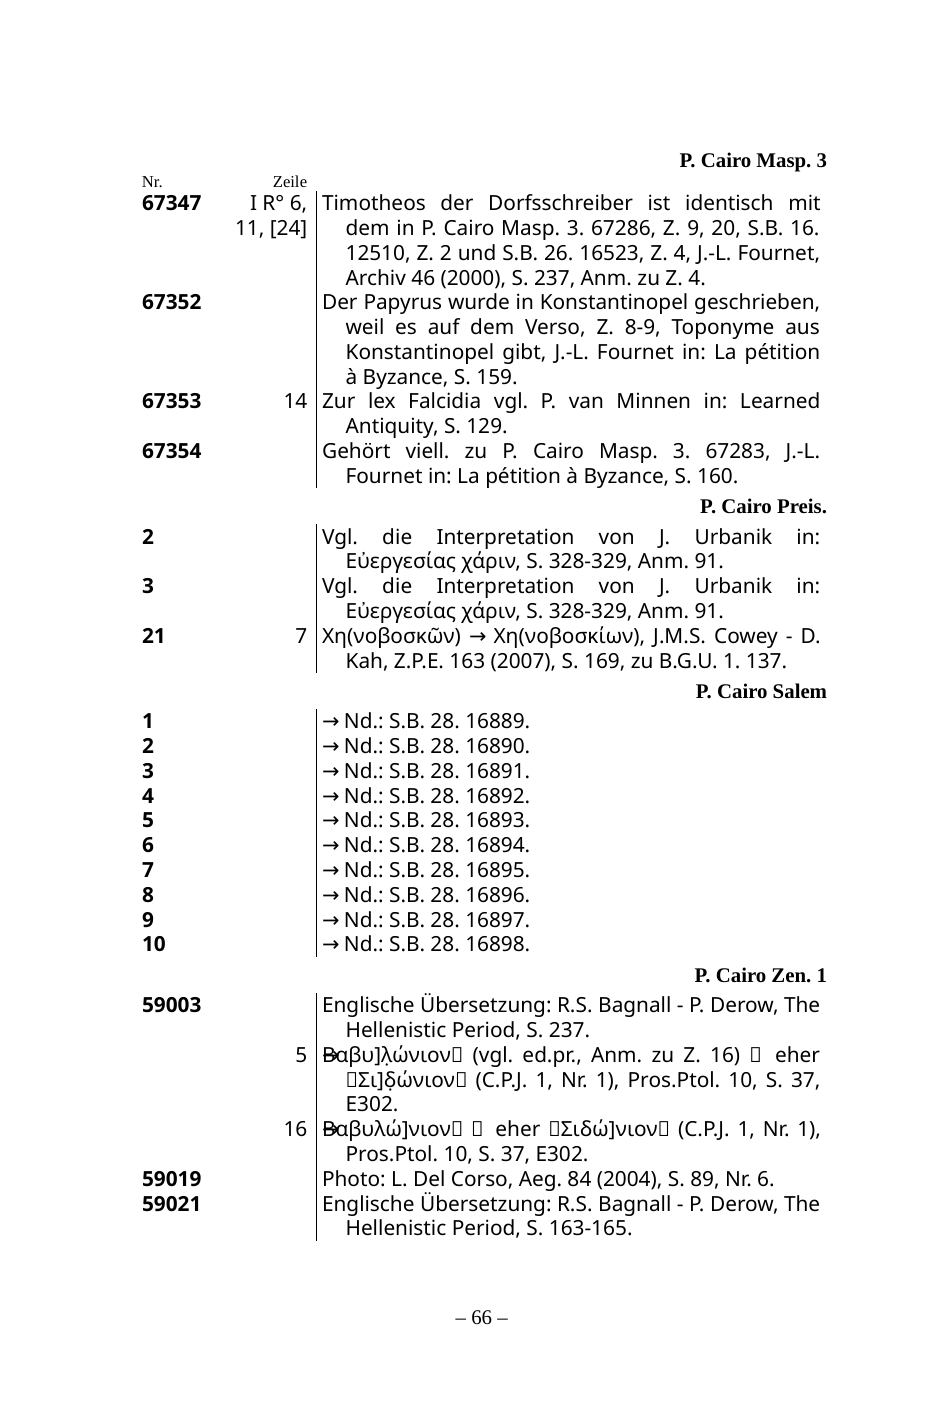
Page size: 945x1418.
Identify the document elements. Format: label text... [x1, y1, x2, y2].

subtitle P. Cairo Preis. [136, 494, 827, 518]
table_cell 59019 [136, 1166, 316, 1191]
table_cell → Nd.: S.B. 28. 16896. [317, 883, 827, 907]
table_cell Englische Übersetzung: R.S. Bagnall - P. Derow, The Hellenistic Period, S. 163-165. [317, 1191, 827, 1241]
subtitle P. Cairo Zen. 1 [136, 963, 827, 987]
table_cell 67352 [136, 290, 316, 389]
table_cell 59021 [136, 1191, 316, 1241]
table_cell Βαβυλώ]νιον → eher Σιδώ]νιον (C.P.J. 1, Nr. 1), Pros.Ptol. 10, S. 37, E302. [317, 1117, 827, 1166]
table_cell Zur lex Falcidia vgl. P. van Minnen in: Learned Antiquity, S. 129. [317, 389, 827, 439]
table_cell 21 [136, 624, 224, 673]
table_cell 6 [136, 833, 316, 858]
table_cell → Nd.: S.B. 28. 16893. [317, 808, 827, 833]
table_cell → Nd.: S.B. 28. 16895. [317, 858, 827, 882]
table_cell 5 [136, 1043, 316, 1117]
table_header 2 [136, 524, 316, 574]
table_cell 67347 [136, 191, 224, 290]
table_header 59003 [136, 993, 316, 1042]
table_cell → Nd.: S.B. 28. 16892. [317, 783, 827, 808]
table_cell Χη(νοβοσκῶν) → Χη(νοβοσκίων), J.M.S. Cowey - D. Kah, Z.P.E. 163 (2007), S. 169, zu B.G.U. 1. 137. [317, 624, 827, 673]
table_header 1 [136, 709, 316, 734]
table_header → Nd.: S.B. 28. 16889. [317, 709, 827, 734]
table_cell → Nd.: S.B. 28. 16894. [317, 833, 827, 858]
table_cell 4 [136, 783, 316, 808]
table_cell 3 [136, 574, 316, 623]
table_cell 67354 [136, 439, 316, 488]
table_cell 2 [136, 734, 316, 758]
table_cell 3 [136, 759, 316, 783]
table_cell Vgl. die Interpretation von J. Urbanik in: Εὐεργεσίας χάριν, S. 328-329, Anm. 91. [317, 574, 827, 623]
table_cell → Nd.: S.B. 28. 16890. [317, 734, 827, 758]
table_cell → Nd.: S.B. 28. 16897. [317, 907, 827, 932]
table_cell Der Papyrus wurde in Konstantinopel geschrieben, weil es auf dem Verso, Z. 8-9, Toponyme aus Konstantinopel gibt, J.-L. Fournet in: La pétition à Byzance, S. 159. [317, 290, 827, 389]
table_cell 16 [136, 1117, 316, 1166]
table_cell 67353 [136, 389, 224, 439]
table_header Englische Übersetzung: R.S. Bagnall - P. Derow, The Hellenistic Period, S. 237. [317, 993, 827, 1042]
table_header Vgl. die Interpretation von J. Urbanik in: Εὐεργεσίας χάριν, S. 328-329, Anm. 91. [317, 524, 827, 574]
table_cell 8 [136, 883, 316, 907]
table_cell 7 [224, 624, 316, 673]
table_cell Gehört viell. zu P. Cairo Masp. 3. 67283, J.-L. Fournet in: La pétition à Byzance, S. 160. [317, 439, 827, 488]
table_cell 14 [224, 389, 316, 439]
table_cell → Nd.: S.B. 28. 16891. [317, 759, 827, 783]
table_cell 9 [136, 907, 316, 932]
table_cell Timotheos der Dorfsschreiber ist identisch mit dem in P. Cairo Masp. 3. 67286, Z. 9, 20, S.B. 16. 12510, Z. 2 und S.B. 26. 16523, Z. 4, J.-L. Fournet, Archiv 46 (2000), S. 237, Anm. zu Z. 4. [317, 191, 827, 290]
table_cell 10 [136, 932, 316, 957]
table_cell → Nd.: S.B. 28. 16898. [317, 932, 827, 957]
table_cell I R° 6, 11, [24] [224, 191, 316, 290]
table_cell Βαβυ]λ̣ώνιον (vgl. ed.pr., Anm. zu Z. 16) → eher Σι]δ̣ώνιον (C.P.J. 1, Nr. 1), Pros.Ptol. 10, S. 37, E302. [317, 1043, 827, 1117]
table_cell Photo: L. Del Corso, Aeg. 84 (2004), S. 89, Nr. 6. [317, 1166, 827, 1191]
subtitle P. Cairo Salem [136, 679, 827, 703]
table_cell 7 [136, 858, 316, 882]
table_cell 5 [136, 808, 316, 833]
